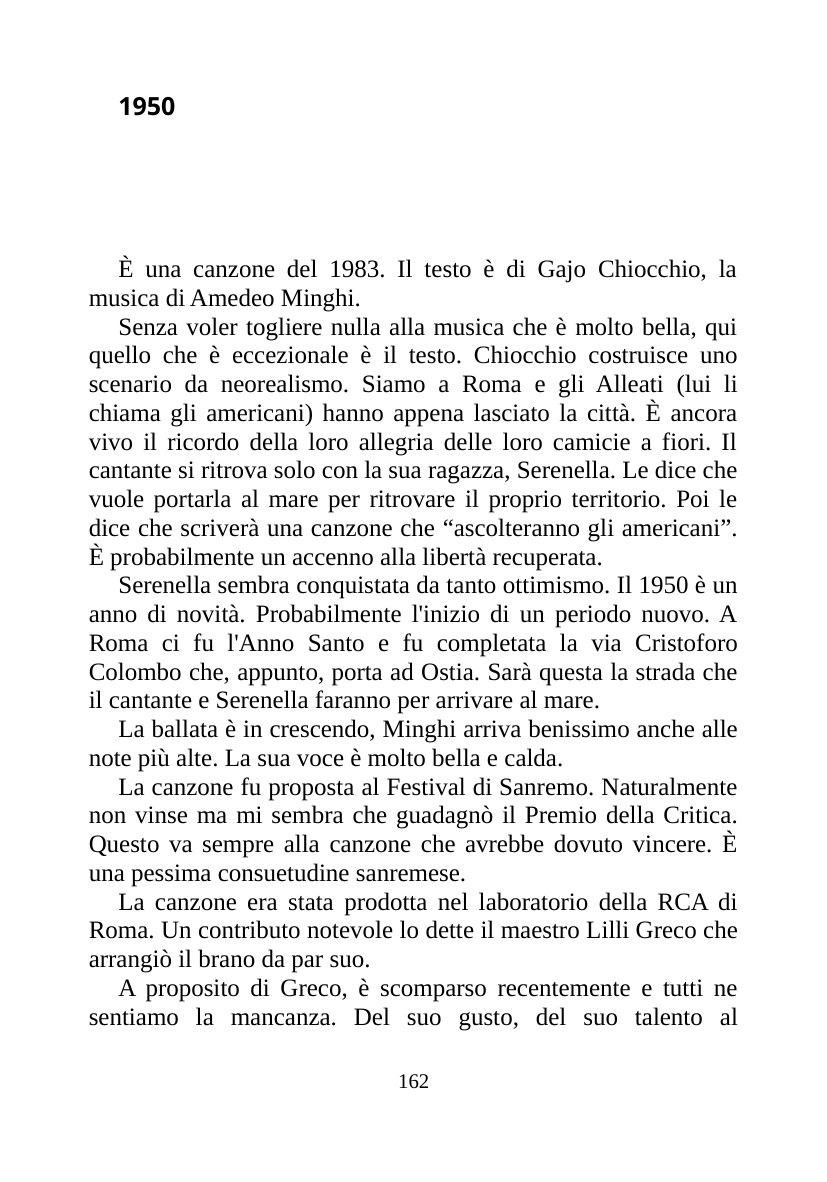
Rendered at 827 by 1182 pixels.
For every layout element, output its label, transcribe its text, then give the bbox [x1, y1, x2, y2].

text La canzone era stata prodotta nel laboratorio della RCA di Roma. Un contributo notevole lo dette il maestro Lilli Greco che arrangiò il brano da par suo. [88, 887, 738, 973]
text Senza voler togliere nulla alla musica che è molto bella, qui quello che è eccezionale è il testo. Chiocchio costruisce uno scenario da neorealismo. Siamo a Roma e gli Alleati (lui li chiama gli americani) hanno appena lasciato la città. È ancora vivo il ricordo della loro allegria delle loro camicie a fiori. Il cantante si ritrova solo con la sua ragazza, Serenella. Le dice che vuole portarla al mare per ritrovare il proprio territorio. Poi le dice che scriverà una canzone che “ascolteranno gli americani”. È probabilmente un accenno alla libertà recuperata. [88, 312, 738, 571]
text 1950 [88, 88, 738, 123]
text A proposito di Greco, è scomparso recentemente e tutti ne sentiamo la mancanza. Del suo gusto, del suo talento al [88, 973, 738, 1031]
text Serenella sembra conquistata da tanto ottimismo. Il 1950 è un anno di novità. Probabilmente l'inizio di un periodo nuovo. A Roma ci fu l'Anno Santo e fu completata la via Cristoforo Colombo che, appunto, porta ad Ostia. Sarà questa la strada che il cantante e Serenella faranno per arrivare al mare. [88, 571, 738, 714]
text La canzone fu proposta al Festival di Sanremo. Naturalmente non vinse ma mi sembra che guadagnò il Premio della Critica. Questo va sempre alla canzone che avrebbe dovuto vincere. È una pessima consuetudine sanremese. [88, 772, 738, 887]
text La ballata è in crescendo, Minghi arriva benissimo anche alle note più alte. La sua voce è molto bella e calda. [88, 714, 738, 772]
text È una canzone del 1983. Il testo è di Gajo Chiocchio, la musica di Amedeo Minghi. [88, 254, 738, 312]
